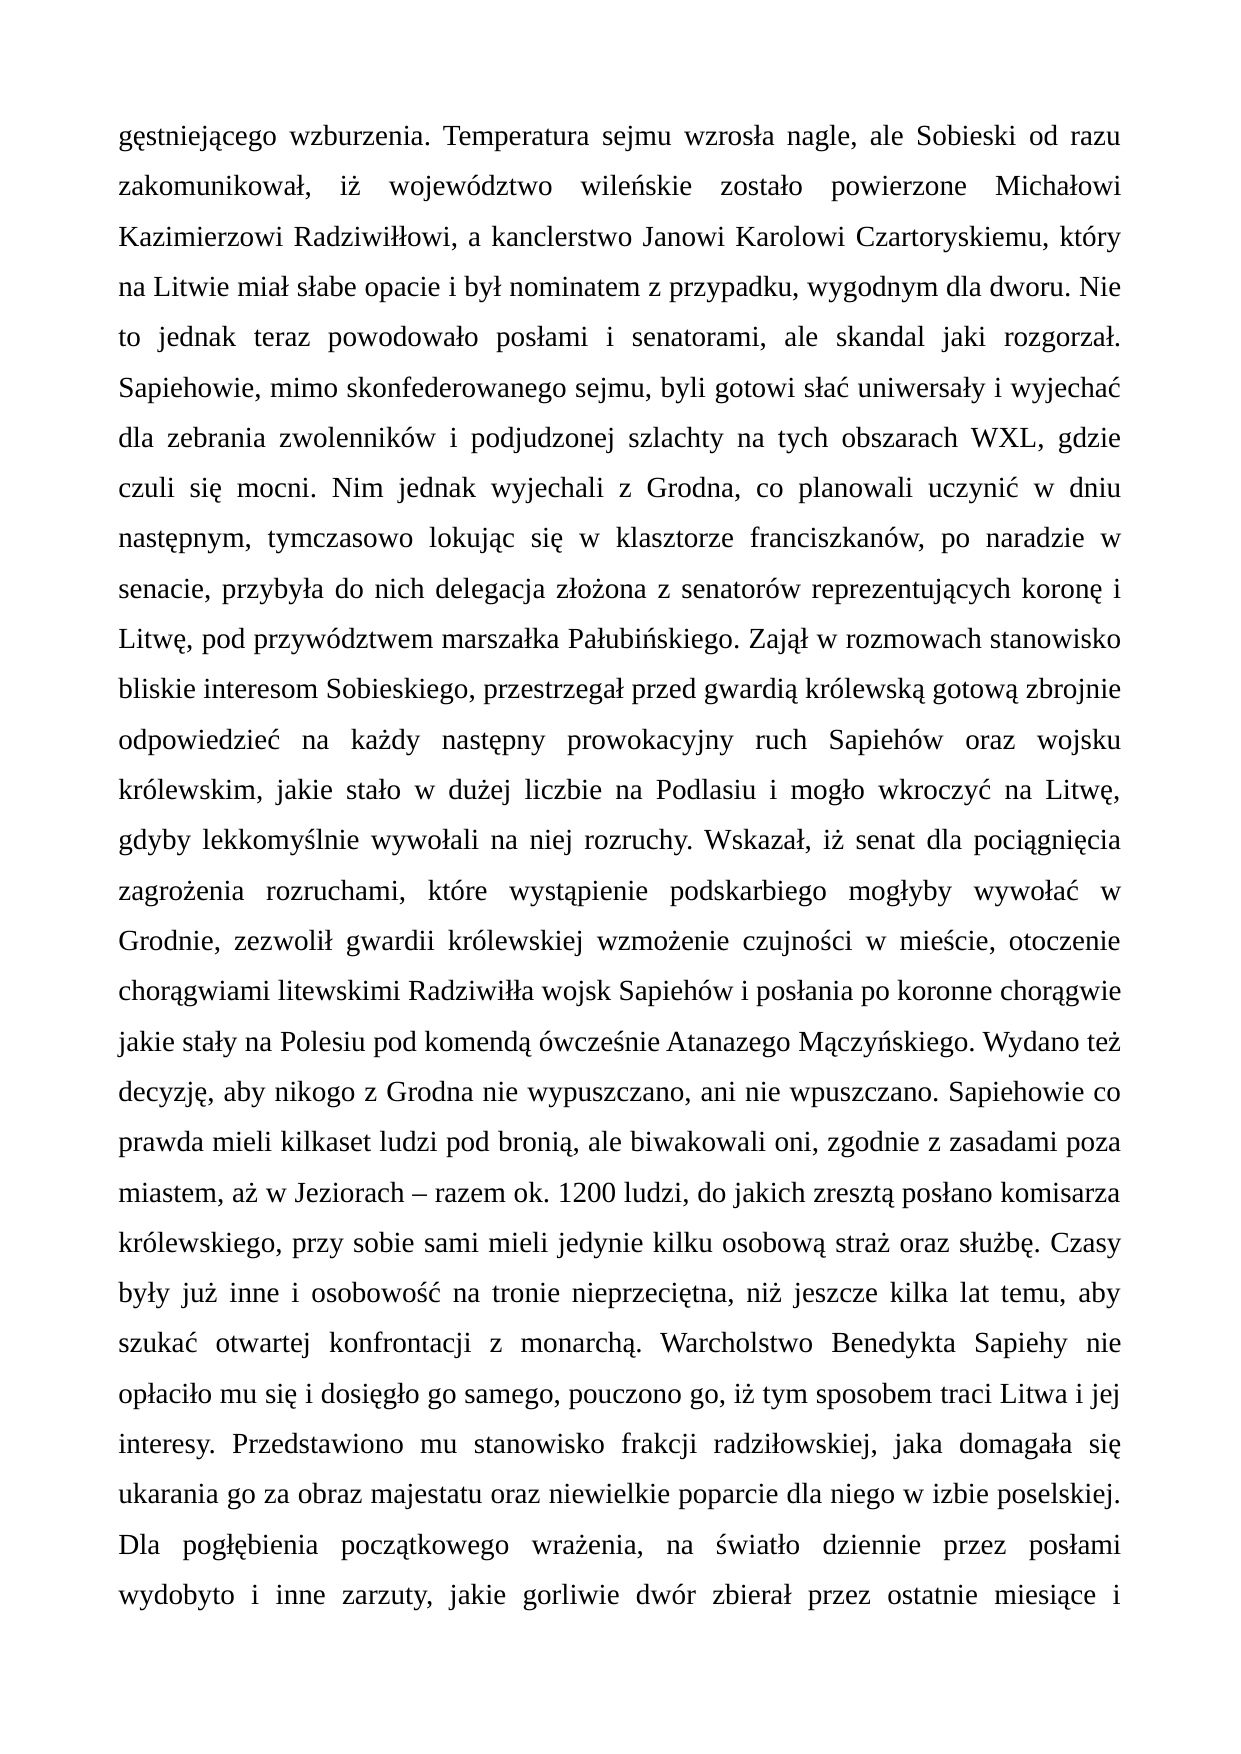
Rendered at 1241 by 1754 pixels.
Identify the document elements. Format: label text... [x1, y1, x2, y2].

text gęstniejącego wzburzenia. Temperatura sejmu wzrosła nagle, ale Sobieski od razu zakomunikował, iż województwo wileńskie zostało powierzone Michałowi Kazimierzowi Radziwiłłowi, a kanclerstwo Janowi Karolowi Czartoryskiemu, który na Litwie miał słabe opacie i był nominatem z przypadku, wygodnym dla dworu. Nie to jednak teraz powodowało posłami i senatorami, ale skandal jaki rozgorzał. Sapiehowie, mimo skonfederowanego sejmu, byli gotowi słać uniwersały i wyjechać dla zebrania zwolenników i podjudzonej szlachty na tych obszarach WXL, gdzie czuli się mocni. Nim jednak wyjechali z Grodna, co planowali uczynić w dniu następnym, tymczasowo lokując się w klasztorze franciszkanów, po naradzie w senacie, przybyła do nich delegacja złożona z senatorów reprezentujących koronę i Litwę, pod przywództwem marszałka Pałubińskiego. Zajął w rozmowach stanowisko bliskie interesom Sobieskiego, przestrzegał przed gwardią królewską gotową zbrojnie odpowiedzieć na każdy następny prowokacyjny ruch Sapiehów oraz wojsku królewskim, jakie stało w dużej liczbie na Podlasiu i mogło wkroczyć na Litwę, gdyby lekkomyślnie wywołali na niej rozruchy. Wskazał, iż senat dla pociągnięcia zagrożenia rozruchami, które wystąpienie podskarbiego mogłyby wywołać w Grodnie, zezwolił gwardii królewskiej wzmożenie czujności w mieście, otoczenie chorągwiami litewskimi Radziwiłła wojsk Sapiehów i posłania po koronne chorągwie jakie stały na Polesiu pod komendą ówcześnie Atanazego Mączyńskiego. Wydano też decyzję, aby nikogo z Grodna nie wypuszczano, ani nie wpuszczano. Sapiehowie co prawda mieli kilkaset ludzi pod bronią, ale biwakowali oni, zgodnie z zasadami poza miastem, aż w Jeziorach – razem ok. 1200 ludzi, do jakich zresztą posłano komisarza królewskiego, przy sobie sami mieli jedynie kilku osobową straż oraz służbę. Czasy były już inne i osobowość na tronie nieprzeciętna, niż jeszcze kilka lat temu, aby szukać otwartej konfrontacji z monarchą. Warcholstwo Benedykta Sapiehy nie opłaciło mu się i dosięgło go samego, pouczono go, iż tym sposobem traci Litwa i jej interesy. Przedstawiono mu stanowisko frakcji radziłowskiej, jaka domagała się ukarania go za obraz majestatu oraz niewielkie poparcie dla niego w izbie poselskiej. Dla pogłębienia początkowego wrażenia, na światło dziennie przez posłami wydobyto i inne zarzuty, jakie gorliwie dwór zbierał przez ostatnie miesiące i [118, 118, 1122, 1611]
